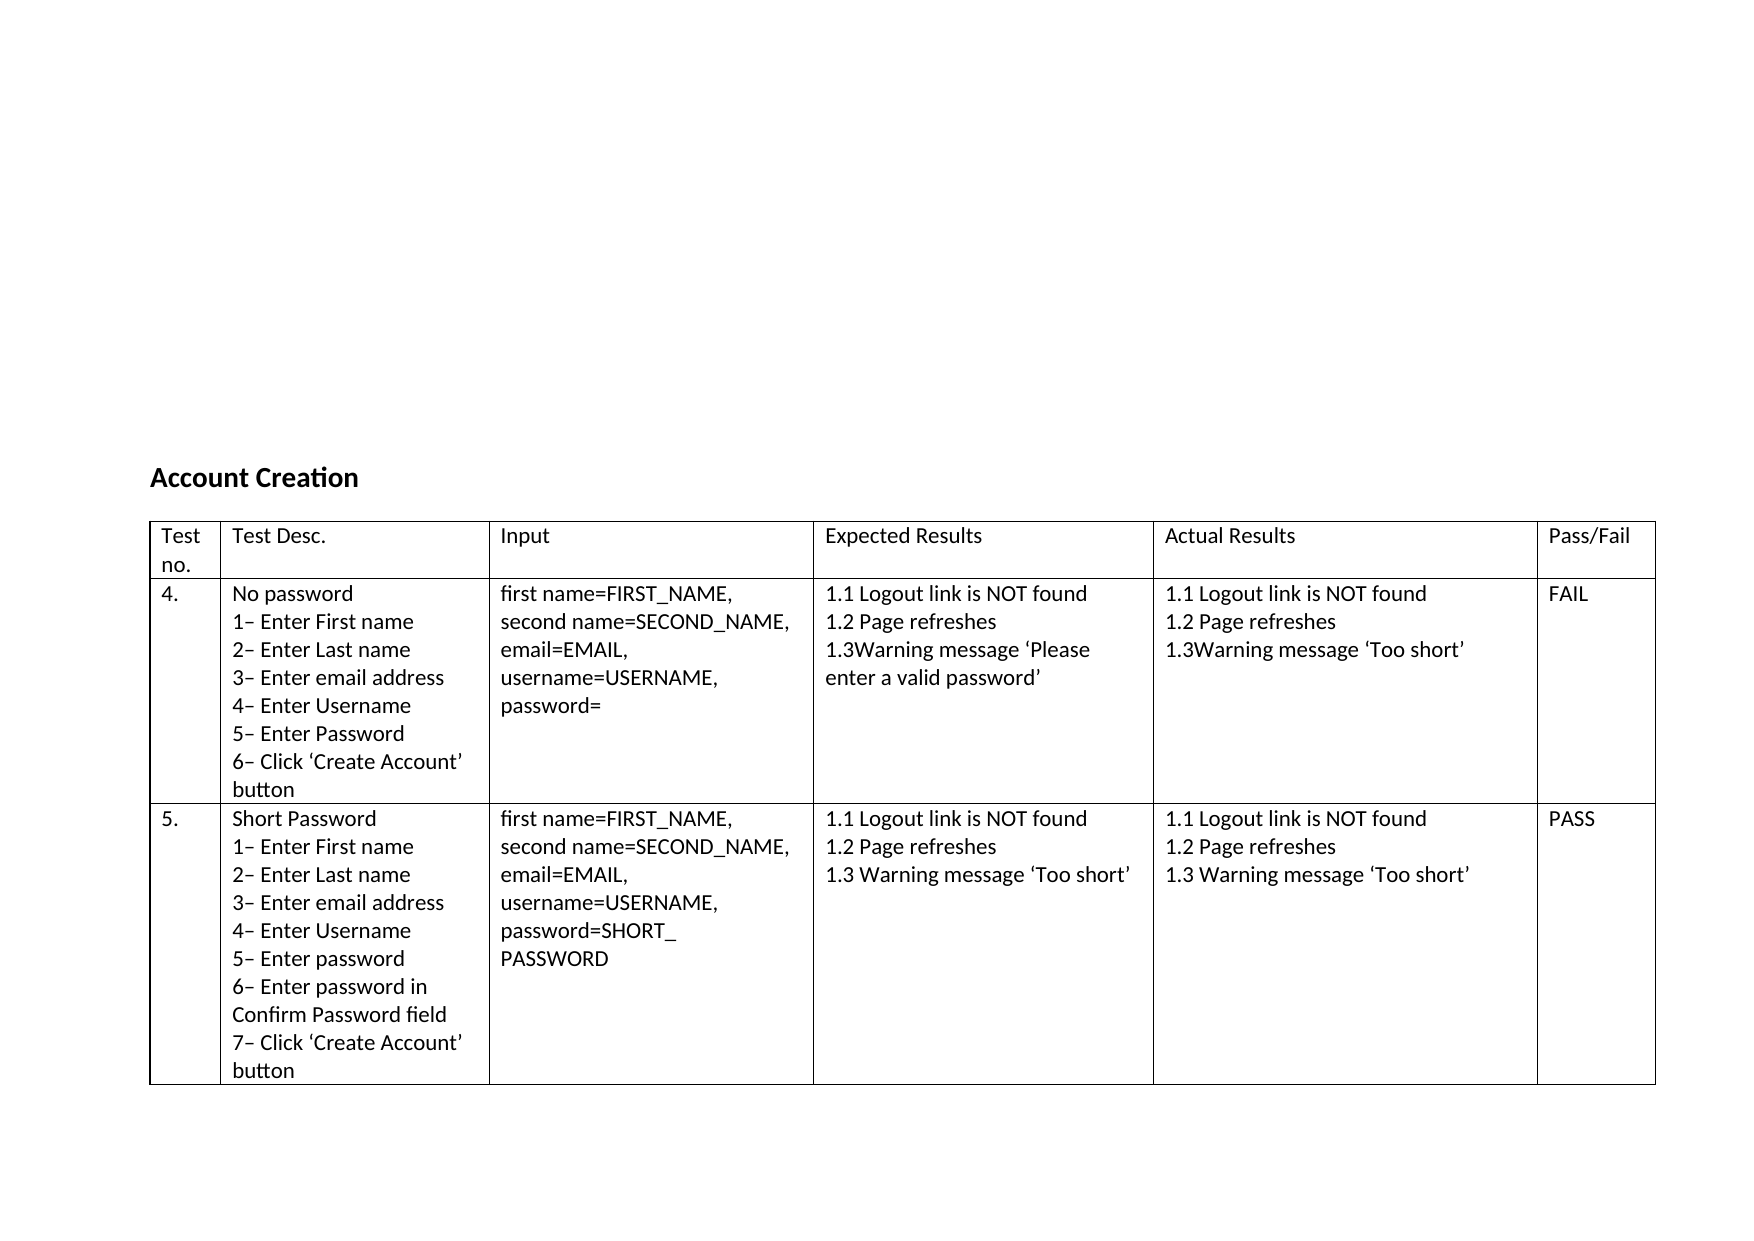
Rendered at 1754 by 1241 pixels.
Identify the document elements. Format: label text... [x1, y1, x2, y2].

table_header Test Desc. [221, 522, 489, 578]
table_cell 1.1 Logout link is NOT found 1.2 Page refreshes 1.3Warning message ‘Please enter a valid password’ [814, 579, 1153, 803]
table_cell 4. [151, 579, 220, 803]
table_cell PASS [1538, 804, 1655, 1084]
table_cell No password 1– Enter First name 2– Enter Last name 3– Enter email address 4– Enter Username 5– Enter Password 6– Click ‘Create Account’ button [221, 579, 489, 803]
table_cell first name=FIRST_NAME, second name=SECOND_NAME, email=EMAIL, username=USERNAME, password=SHORT_ PASSWORD [490, 804, 813, 1084]
table_header Pass/Fail [1538, 522, 1655, 578]
table_cell first name=FIRST_NAME, second name=SECOND_NAME, email=EMAIL, username=USERNAME, password= [490, 579, 813, 803]
table_cell 5. [151, 804, 220, 1084]
table_header Expected Results [814, 522, 1153, 578]
table_cell 1.1 Logout link is NOT found 1.2 Page refreshes 1.3 Warning message ‘Too short’ [1154, 804, 1537, 1084]
table_cell 1.1 Logout link is NOT found 1.2 Page refreshes 1.3 Warning message ‘Too short’ [814, 804, 1153, 1084]
text Account Creation [150, 459, 1604, 494]
table_header Input [490, 522, 813, 578]
table_header Actual Results [1154, 522, 1537, 578]
table_cell Short Password 1– Enter First name 2– Enter Last name 3– Enter email address 4– Enter Username 5– Enter password 6– Enter password in Confirm Password field 7– Click ‘Create Account’ button [221, 804, 489, 1084]
table_cell 1.1 Logout link is NOT found 1.2 Page refreshes 1.3Warning message ‘Too short’ [1154, 579, 1537, 803]
table_cell FAIL [1538, 579, 1655, 803]
table_header Test no. [151, 522, 220, 578]
